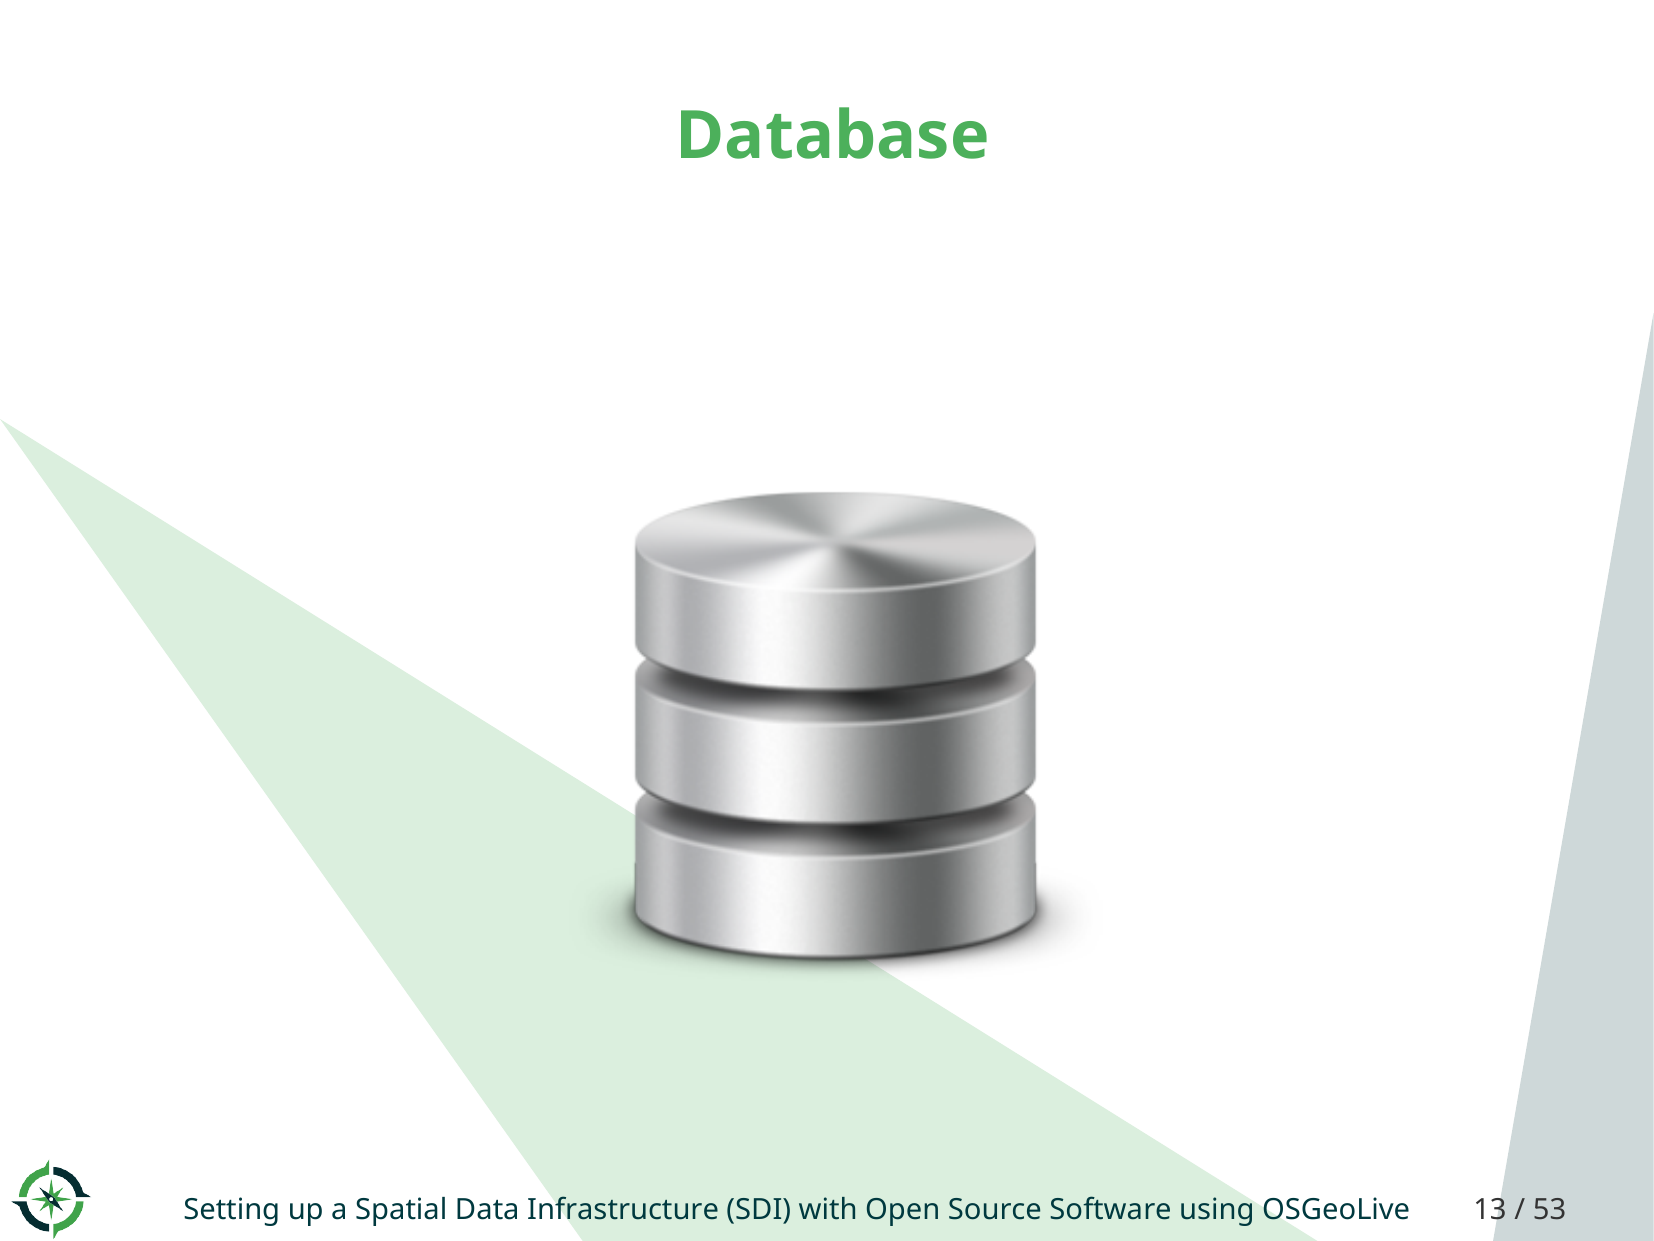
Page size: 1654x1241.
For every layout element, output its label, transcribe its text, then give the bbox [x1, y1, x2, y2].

picture [10, 1158, 92, 1240]
title Database [88, 59, 1577, 207]
picture [569, 459, 1103, 993]
